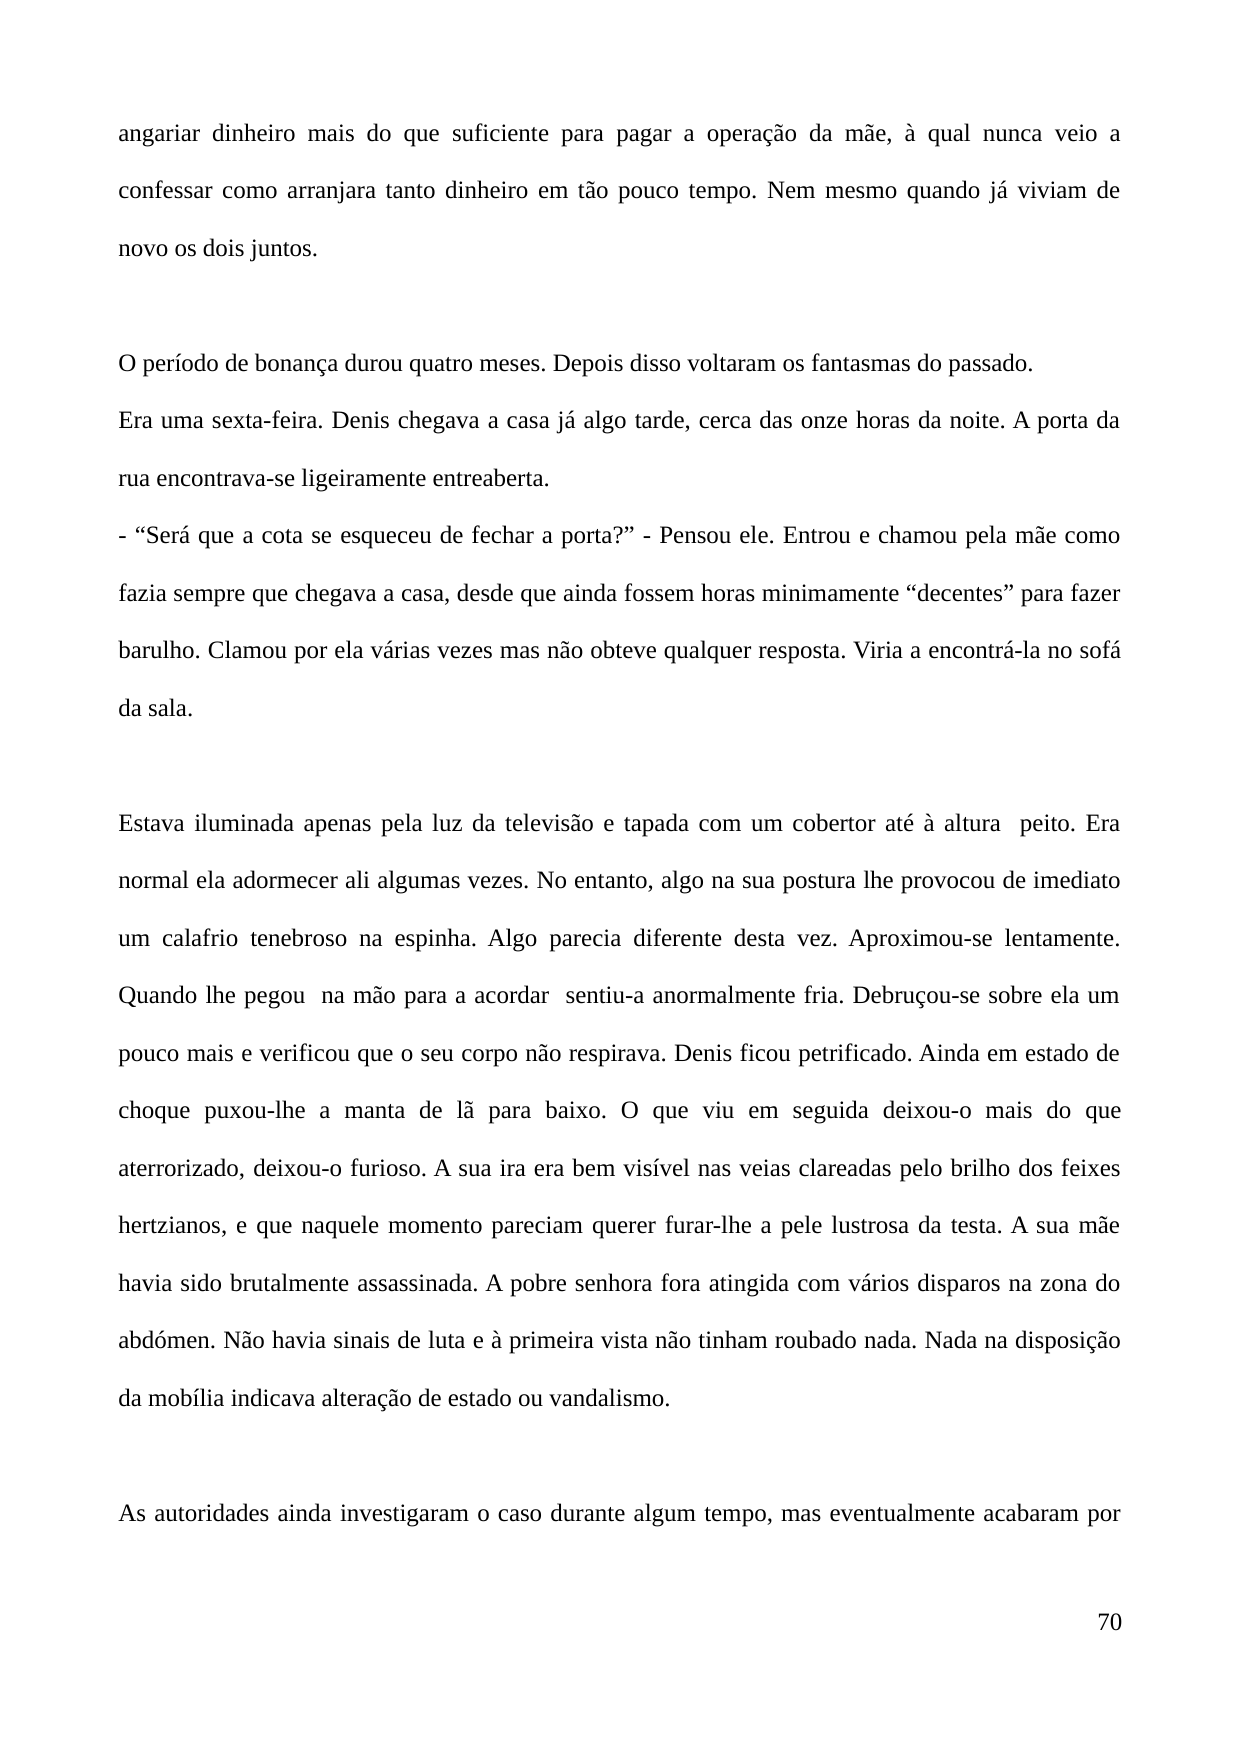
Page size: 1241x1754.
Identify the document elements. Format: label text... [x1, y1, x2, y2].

text - “Será que a cota se esqueceu de fechar a porta?” - Pensou ele. Entrou e chamou pela mãe como fazia sempre que chegava a casa, desde que ainda fossem horas minimamente “decentes” para fazer barulho. Clamou por ela várias vezes mas não obteve qualquer resposta. Viria a encontrá-la no sofá da sala. [118, 521, 1122, 722]
text O período de bonança durou quatro meses. Depois disso voltaram os fantasmas do passado. [118, 348, 1122, 377]
text Era uma sexta-feira. Denis chegava a casa já algo tarde, cerca das onze horas da noite. A porta da rua encontrava-se ligeiramente entreaberta. [118, 406, 1122, 492]
text As autoridades ainda investigaram o caso durante algum tempo, mas eventualmente acabaram por [118, 1498, 1122, 1527]
text Estava iluminada apenas pela luz da televisão e tapada com um cobertor até à altura peito. Era normal ela adormecer ali algumas vezes. No entanto, algo na sua postura lhe provocou de imediato um calafrio tenebroso na espinha. Algo parecia diferente desta vez. Aproximou-se lentamente. Quando lhe pegou na mão para a acordar sentiu-a anormalmente fria. Debruçou-se sobre ela um pouco mais e verificou que o seu corpo não respirava. Denis ficou petrificado. Ainda em estado de choque puxou-lhe a manta de lã para baixo. O que viu em seguida deixou-o mais do que aterrorizado, deixou-o furioso. A sua ira era bem visível nas veias clareadas pelo brilho dos feixes hertzianos, e que naquele momento pareciam querer furar-lhe a pele lustrosa da testa. A sua mãe havia sido brutalmente assassinada. A pobre senhora fora atingida com vários disparos na zona do abdómen. Não havia sinais de luta e à primeira vista não tinham roubado nada. Nada na disposição da mobília indicava alteração de estado ou vandalismo. [118, 808, 1122, 1412]
text angariar dinheiro mais do que suficiente para pagar a operação da mãe, à qual nunca veio a confessar como arranjara tanto dinheiro em tão pouco tempo. Nem mesmo quando já viviam de novo os dois juntos. [118, 118, 1122, 262]
